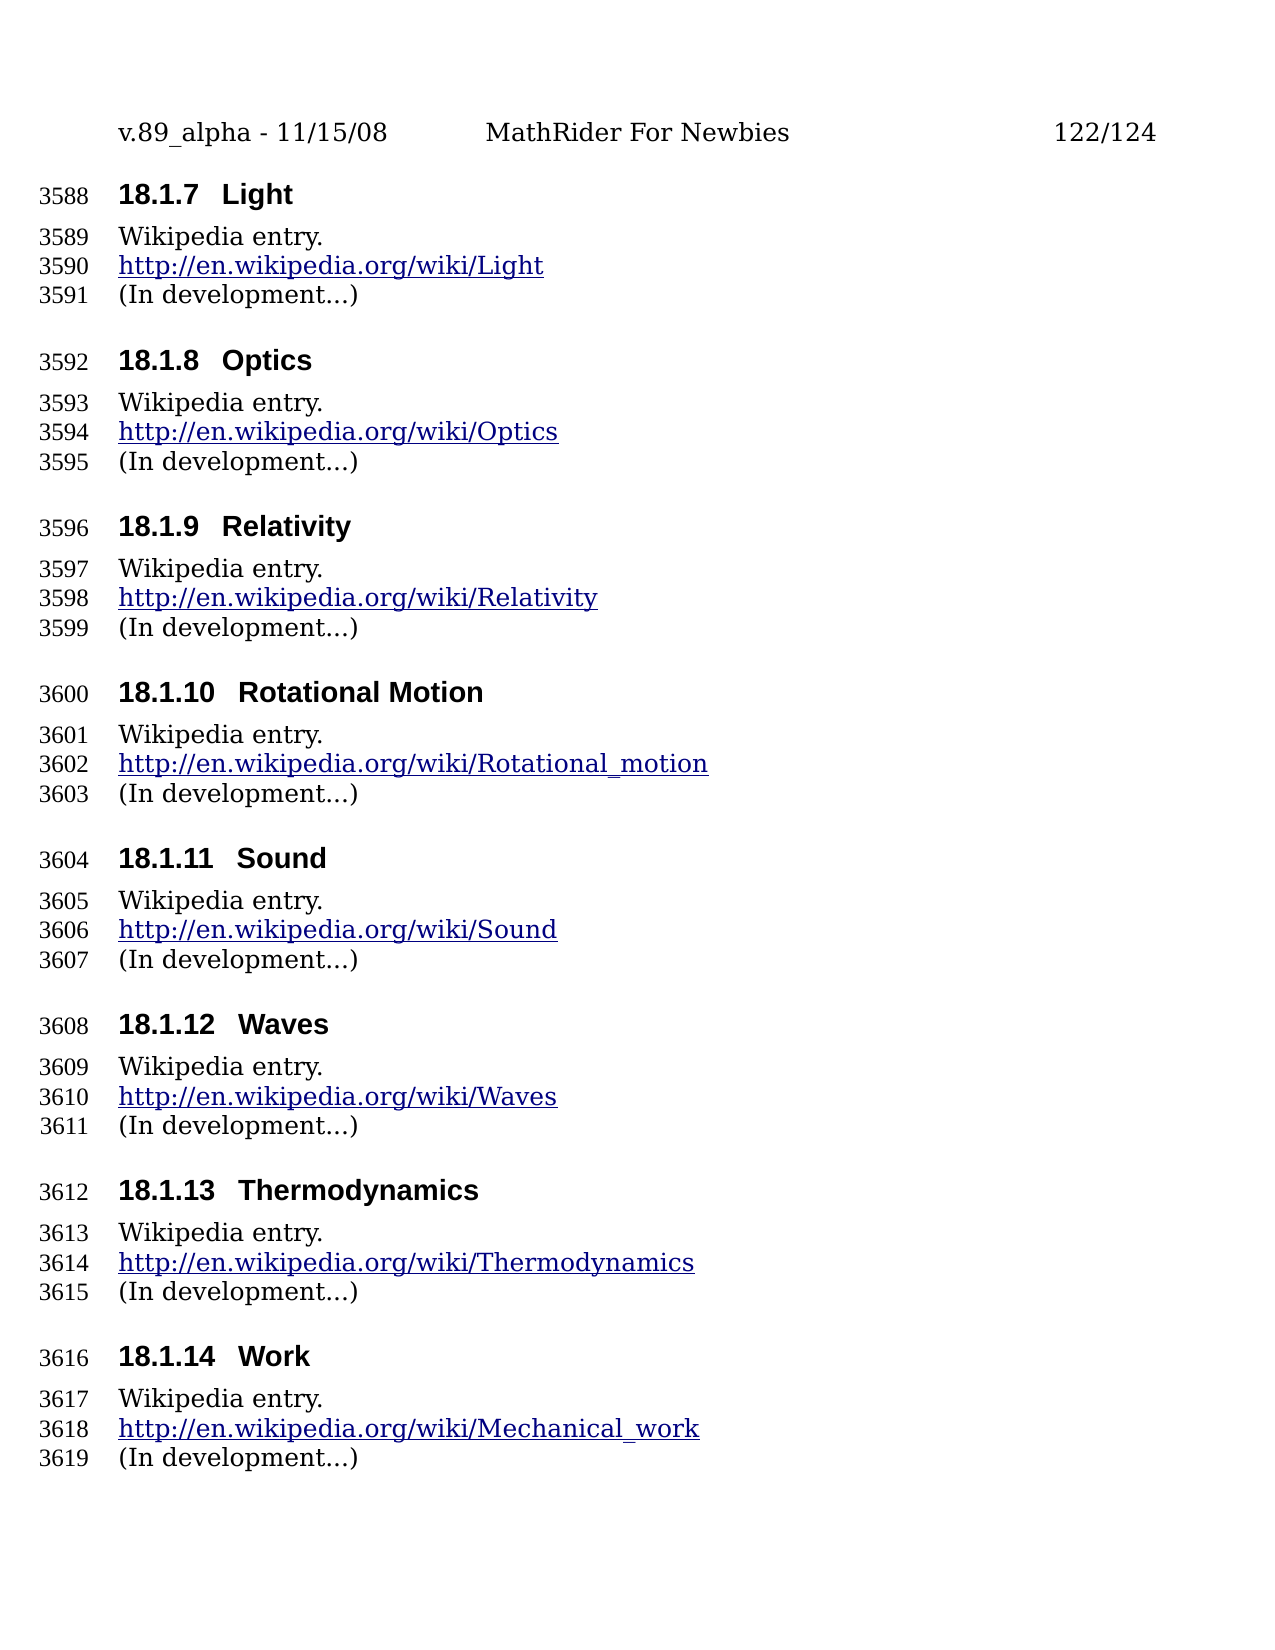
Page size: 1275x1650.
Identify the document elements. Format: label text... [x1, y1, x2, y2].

text http://en.wikipedia.org/wiki/Optics [118, 417, 1157, 447]
text (In development...) [118, 1277, 1157, 1306]
text Wikipedia entry. [118, 554, 1157, 583]
text Wikipedia entry. [118, 388, 1157, 417]
text Wikipedia entry. [118, 720, 1157, 749]
text (In development...) [118, 447, 1157, 476]
text http://en.wikipedia.org/wiki/Sound [118, 916, 1157, 945]
subtitle Light [118, 177, 1157, 210]
text (In development...) [118, 613, 1157, 642]
subtitle Work [118, 1339, 1157, 1373]
text http://en.wikipedia.org/wiki/Light [118, 251, 1157, 281]
subtitle Relativity [118, 509, 1157, 542]
text (In development...) [118, 1111, 1157, 1140]
text http://en.wikipedia.org/wiki/Mechanical_work [118, 1414, 1157, 1443]
subtitle Sound [118, 841, 1157, 874]
text http://en.wikipedia.org/wiki/Rotational_motion [118, 749, 1157, 779]
subtitle Rotational Motion [118, 675, 1157, 708]
text (In development...) [118, 779, 1157, 808]
text Wikipedia entry. [118, 886, 1157, 916]
text Wikipedia entry. [118, 1052, 1157, 1082]
text (In development...) [118, 1443, 1157, 1472]
text Wikipedia entry. [118, 1384, 1157, 1414]
subtitle Optics [118, 343, 1157, 376]
text (In development...) [118, 281, 1157, 310]
text http://en.wikipedia.org/wiki/Waves [118, 1082, 1157, 1111]
text Wikipedia entry. [118, 1218, 1157, 1248]
subtitle Waves [118, 1007, 1157, 1041]
subtitle Thermodynamics [118, 1173, 1157, 1207]
text Wikipedia entry. [118, 222, 1157, 251]
text (In development...) [118, 945, 1157, 974]
text http://en.wikipedia.org/wiki/Relativity [118, 583, 1157, 613]
text http://en.wikipedia.org/wiki/Thermodynamics [118, 1248, 1157, 1277]
